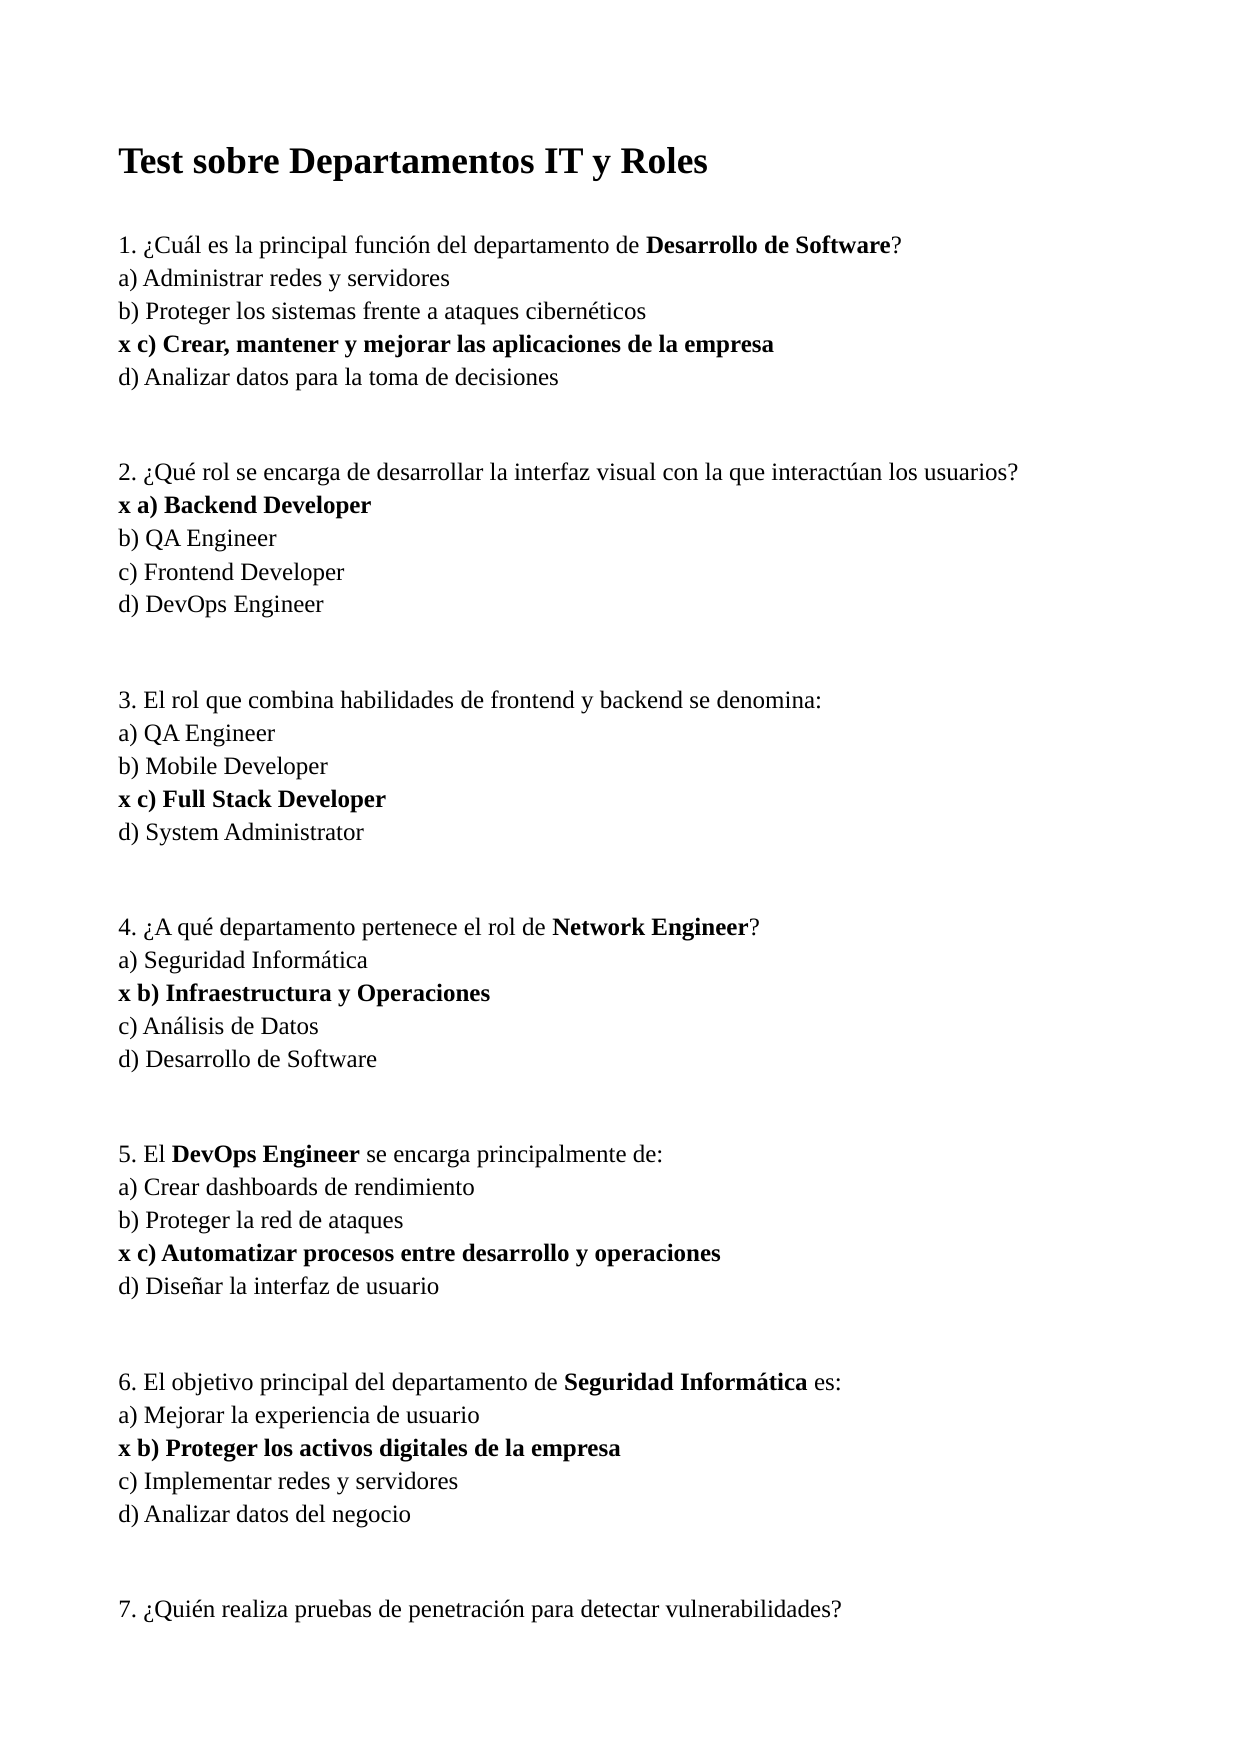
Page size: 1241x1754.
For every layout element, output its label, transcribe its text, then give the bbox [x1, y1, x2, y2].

text 5. El DevOps Engineer se encarga principalmente de: a) Crear dashboards de rendimiento b) Proteger la red de ataques x c) Automatizar procesos entre desarrollo y operaciones d) Diseñar la interfaz de usuario [118, 1139, 1122, 1300]
text 2. ¿Qué rol se encarga de desarrollar la interfaz visual con la que interactúan los usuarios? x a) Backend Developer b) QA Engineer c) Frontend Developer d) DevOps Engineer [118, 457, 1122, 618]
text 6. El objetivo principal del departamento de Seguridad Informática es: a) Mejorar la experiencia de usuario x b) Proteger los activos digitales de la empresa c) Implementar redes y servidores d) Analizar datos del negocio [118, 1367, 1122, 1527]
text 1. ¿Cuál es la principal función del departamento de Desarrollo de Software? a) Administrar redes y servidores b) Proteger los sistemas frente a ataques cibernéticos x c) Crear, mantener y mejorar las aplicaciones de la empresa d) Analizar datos para la toma de decisiones [118, 230, 1122, 391]
text 7. ¿Quién realiza pruebas de penetración para detectar vulnerabilidades? [118, 1594, 1122, 1623]
subtitle Test sobre Departamentos IT y Roles [118, 139, 1122, 182]
text 4. ¿A qué departamento pertenece el rol de Network Engineer? a) Seguridad Informática x b) Infraestructura y Operaciones c) Análisis de Datos d) Desarrollo de Software [118, 912, 1122, 1073]
text 3. El rol que combina habilidades de frontend y backend se denomina: a) QA Engineer b) Mobile Developer x c) Full Stack Developer d) System Administrator [118, 685, 1122, 846]
